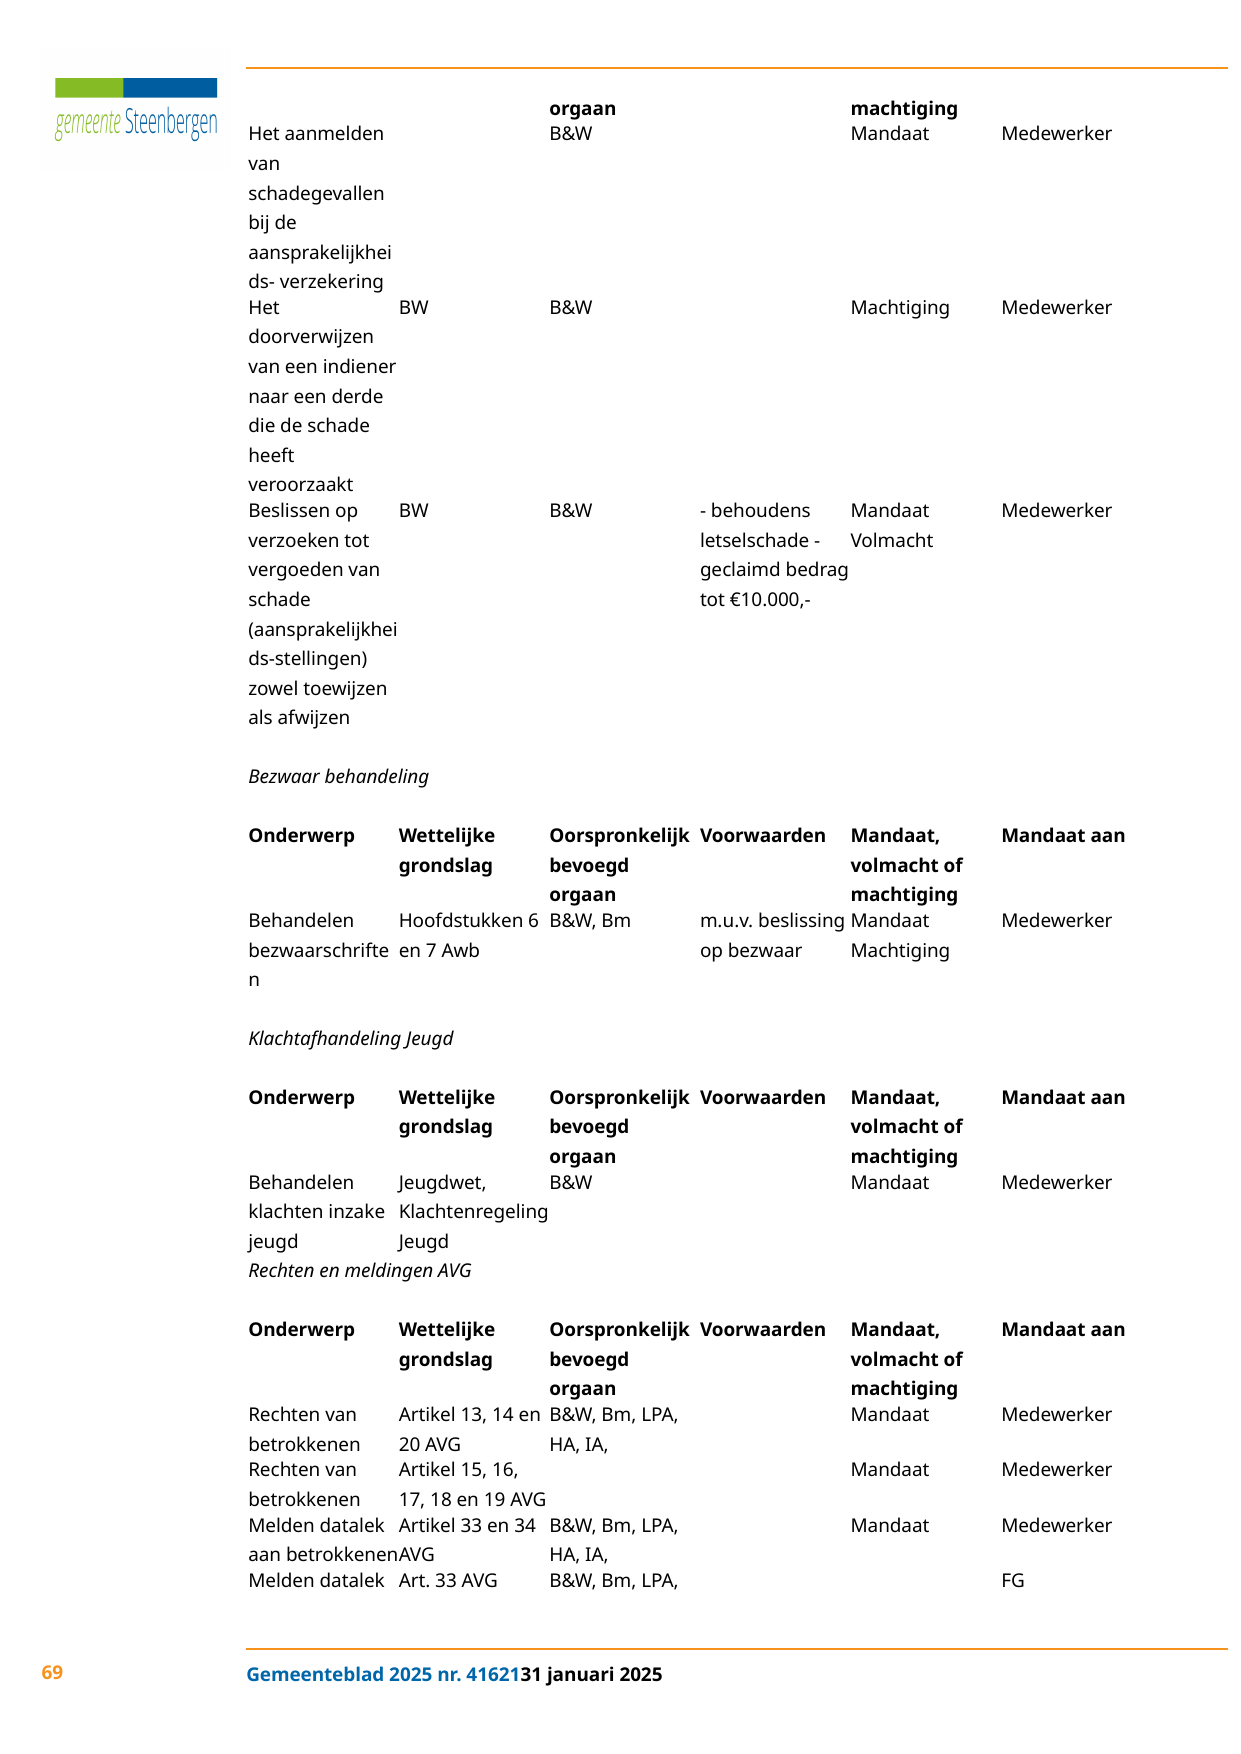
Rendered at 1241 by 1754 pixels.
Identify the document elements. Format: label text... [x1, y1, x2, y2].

table_cell [850, 1567, 1001, 1593]
table_header Onderwerp [248, 1084, 398, 1169]
table_cell Melden datalek [248, 1567, 398, 1593]
table_cell [700, 1512, 850, 1567]
table_cell B&W, Bm, LPA, HA, IA, [549, 1401, 700, 1457]
table_header Wettelijke grondslag [399, 1316, 549, 1401]
table_cell Medewerker [1001, 907, 1152, 992]
table_cell Mandaat [850, 1169, 1001, 1254]
table_cell Art. 33 AVG [399, 1567, 549, 1593]
table_cell Het doorverwijzen van een indiener naar een derde die de schade heeft veroorzaakt [248, 294, 398, 497]
table_header Mandaat aan [1001, 822, 1152, 907]
table_cell Artikel 15, 16, 17, 18 en 19 AVG [399, 1457, 549, 1512]
table_cell Medewerker [1001, 1512, 1152, 1567]
table_cell Mandaat Volmacht [850, 498, 1001, 730]
table_cell Melden datalek aan betrokkenen [248, 1512, 398, 1567]
text Klachtafhandeling Jeugd [248, 1025, 1152, 1051]
table_header Mandaat, volmacht of machtiging [850, 1316, 1001, 1401]
table_header Mandaat aan [1001, 1084, 1152, 1169]
table_cell Beslissen op verzoeken tot vergoeden van schade (aansprakelijkheids-stellingen) zowel toewijzen als afwijzen [248, 498, 398, 730]
table_cell Machtiging [850, 294, 1001, 497]
table_cell Medewerker [1001, 1169, 1152, 1254]
table_header orgaan [549, 95, 700, 121]
table_header [399, 95, 549, 121]
table_header Voorwaarden [700, 822, 850, 907]
table_cell - behoudens letselschade - geclaimd bedrag tot €10.000,- [700, 498, 850, 730]
table_header Oorspronkelijk bevoegd orgaan [549, 1084, 700, 1169]
table_cell [700, 1169, 850, 1254]
table_header machtiging [850, 95, 1001, 121]
table_header [1001, 95, 1152, 121]
table_cell Medewerker [1001, 1401, 1152, 1457]
table_cell Medewerker [1001, 1457, 1152, 1512]
table_header Mandaat, volmacht of machtiging [850, 822, 1001, 907]
table_cell Behandelen bezwaarschriften [248, 907, 398, 992]
table_header [700, 95, 850, 121]
table_cell B&W [549, 121, 700, 294]
table_header Voorwaarden [700, 1084, 850, 1169]
table_cell [700, 1567, 850, 1593]
table_cell Het aanmelden van schadegevallen bij de aansprakelijkheids- verzekering [248, 121, 398, 294]
table_cell Medewerker [1001, 121, 1152, 294]
table_cell [399, 121, 549, 294]
table_cell B&W [549, 1169, 700, 1254]
table_header Oorspronkelijk bevoegd orgaan [549, 822, 700, 907]
table_header Voorwaarden [700, 1316, 850, 1401]
table_cell [700, 1457, 850, 1512]
table_cell Jeugdwet, Klachtenregeling Jeugd [399, 1169, 549, 1254]
table_cell Behandelen klachten inzake jeugd [248, 1169, 398, 1254]
text Rechten en meldingen AVG [248, 1257, 1152, 1283]
table_cell Mandaat [850, 1512, 1001, 1567]
table_header [248, 95, 398, 121]
table_cell Mandaat Machtiging [850, 907, 1001, 992]
table_cell [700, 1401, 850, 1457]
table_cell [549, 1457, 700, 1512]
table_cell m.u.v. beslissing op bezwaar [700, 907, 850, 992]
table_cell Mandaat [850, 1457, 1001, 1512]
table_cell Artikel 33 en 34 AVG [399, 1512, 549, 1567]
table_cell B&W [549, 294, 700, 497]
table_cell Mandaat [850, 1401, 1001, 1457]
table_cell Rechten van betrokkenen [248, 1457, 398, 1512]
table_cell B&W, Bm, LPA, [549, 1567, 700, 1593]
table_cell Rechten van betrokkenen [248, 1401, 398, 1457]
table_cell B&W, Bm [549, 907, 700, 992]
table_cell BW [399, 294, 549, 497]
table_header Oorspronkelijk bevoegd orgaan [549, 1316, 700, 1401]
table_cell B&W, Bm, LPA, HA, IA, [549, 1512, 700, 1567]
table_header Wettelijke grondslag [399, 1084, 549, 1169]
text Bezwaar behandeling [248, 763, 1152, 789]
table_header Onderwerp [248, 822, 398, 907]
table_cell Artikel 13, 14 en 20 AVG [399, 1401, 549, 1457]
table_cell Medewerker [1001, 498, 1152, 730]
table_cell Hoofdstukken 6 en 7 Awb [399, 907, 549, 992]
table_cell Mandaat [850, 121, 1001, 294]
table_cell B&W [549, 498, 700, 730]
table_cell Medewerker [1001, 294, 1152, 497]
table_header Mandaat aan [1001, 1316, 1152, 1401]
table_cell [700, 121, 850, 294]
table_cell BW [399, 498, 549, 730]
table_header Mandaat, volmacht of machtiging [850, 1084, 1001, 1169]
table_cell FG [1001, 1567, 1152, 1593]
table_cell [700, 294, 850, 497]
table_header Wettelijke grondslag [399, 822, 549, 907]
picture [41, 47, 231, 172]
table_header Onderwerp [248, 1316, 398, 1401]
